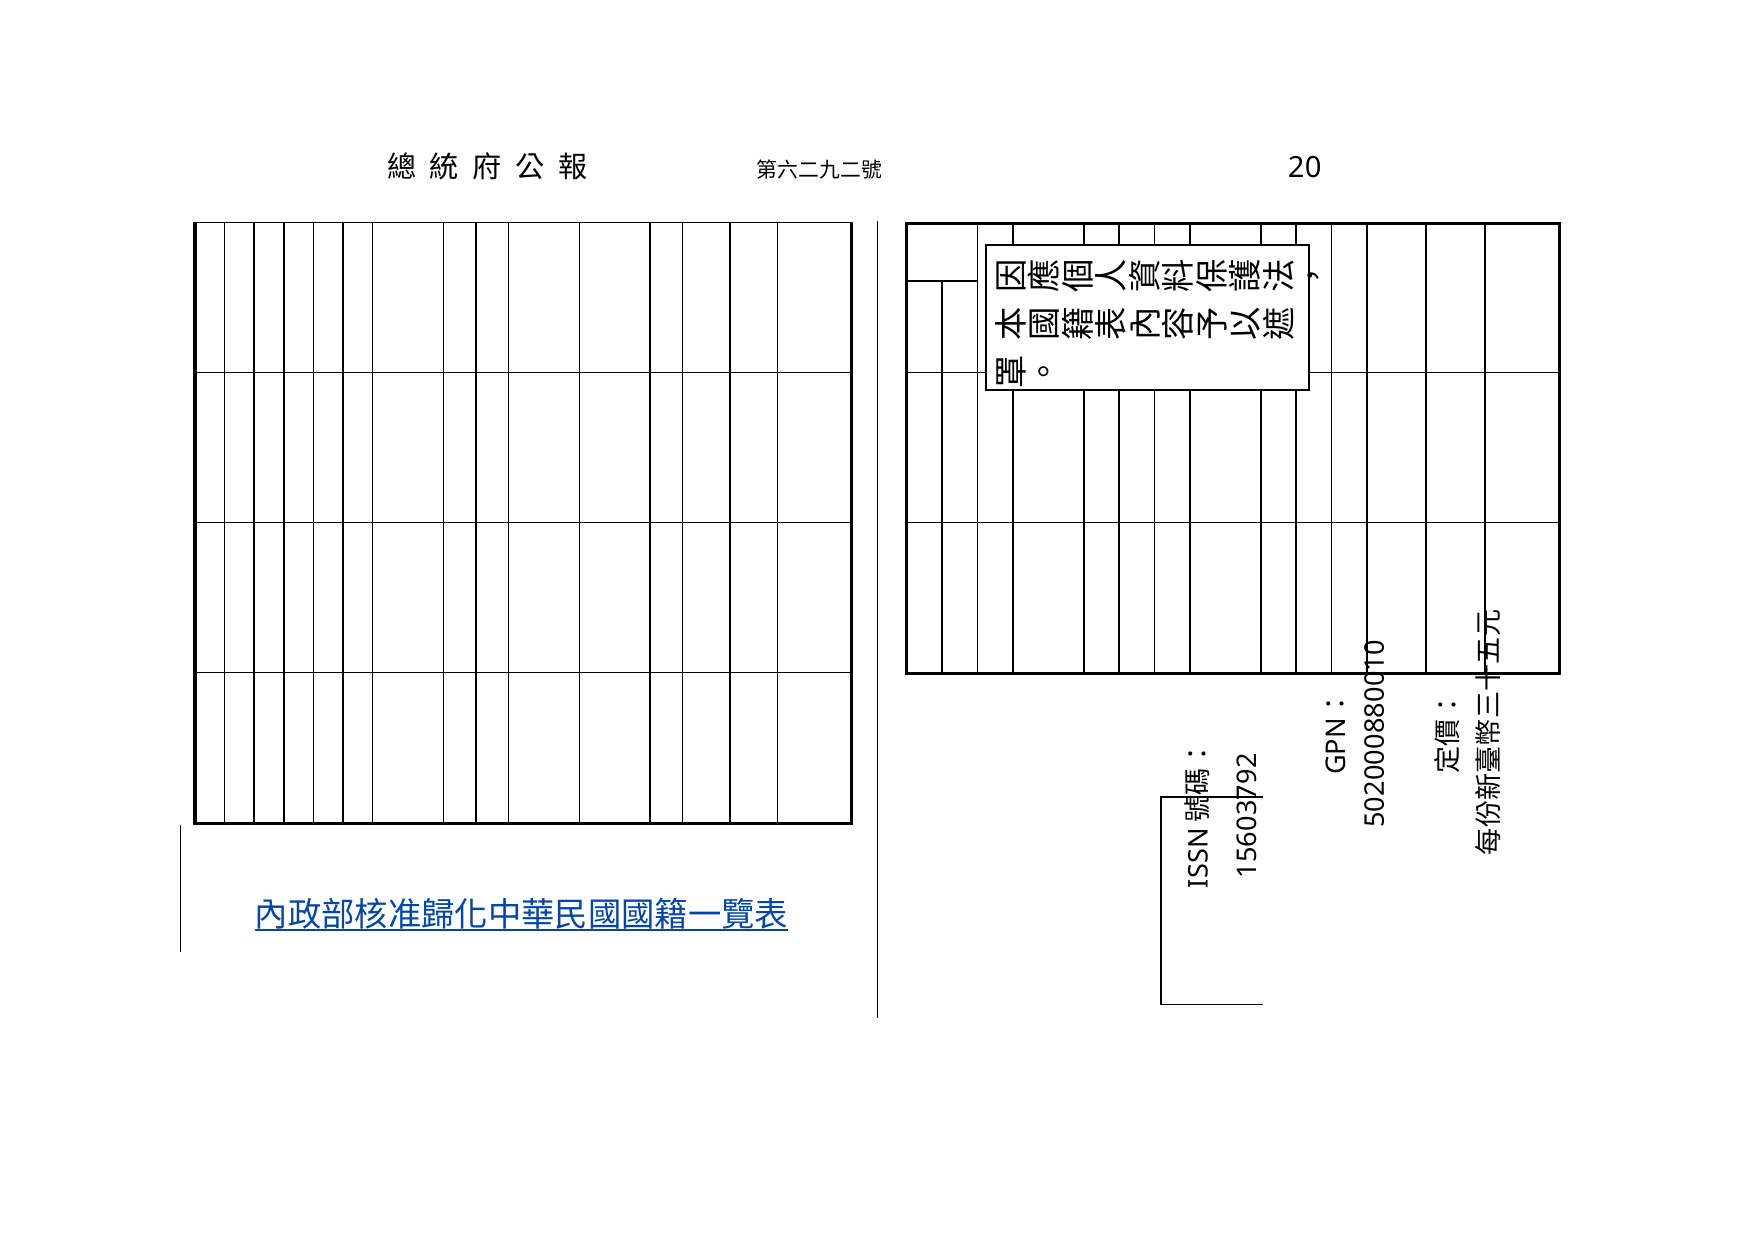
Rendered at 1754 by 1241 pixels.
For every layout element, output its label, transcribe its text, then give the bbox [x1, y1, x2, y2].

table_cell ISSN號碼： [1162, 798, 1212, 1003]
table_cell [225, 373, 253, 522]
table_cell [580, 373, 603, 522]
table_cell [778, 523, 801, 672]
table_cell [754, 223, 777, 372]
table_cell [314, 223, 342, 372]
table_cell [731, 673, 754, 822]
table_cell [1191, 523, 1213, 672]
table_cell [1237, 523, 1260, 672]
table_cell [801, 223, 824, 372]
table_cell [285, 673, 313, 822]
table_cell [943, 523, 977, 672]
table_cell [396, 673, 420, 822]
table_cell [532, 373, 556, 522]
table_cell [396, 223, 420, 372]
table_header [1262, 225, 1295, 244]
table_cell [1456, 373, 1484, 522]
table_cell [731, 373, 754, 522]
table_cell [1214, 523, 1237, 672]
table_cell [580, 673, 603, 822]
table_cell [255, 523, 283, 672]
table_header [1332, 225, 1366, 372]
table_cell [197, 373, 224, 522]
table_cell [754, 673, 777, 822]
table_header [1014, 225, 1083, 244]
table_cell [477, 673, 508, 822]
table_cell [444, 673, 475, 822]
table_cell [477, 373, 508, 522]
table_cell [396, 523, 420, 672]
table_cell [754, 523, 777, 672]
table_cell [1214, 391, 1237, 522]
table_cell [285, 523, 313, 672]
table_cell [778, 223, 801, 372]
table_cell [683, 373, 706, 522]
table_cell [344, 673, 372, 822]
table_cell [420, 373, 443, 522]
table_cell [509, 223, 532, 372]
table_cell [420, 223, 443, 372]
table_cell [285, 373, 313, 522]
table_cell [825, 523, 850, 672]
table_cell [1332, 523, 1366, 672]
table_cell [1262, 523, 1295, 672]
table_cell [801, 373, 824, 522]
table_header [1239, 789, 1254, 796]
table_cell [255, 223, 283, 372]
table_cell [420, 523, 443, 672]
table_cell [801, 523, 824, 672]
table_cell [420, 673, 443, 822]
table_cell [477, 523, 508, 672]
table_cell [532, 523, 556, 672]
table_cell [706, 523, 729, 672]
table_cell [556, 523, 579, 672]
table_cell [1060, 391, 1083, 522]
table_cell [1085, 523, 1118, 672]
table_cell [651, 223, 682, 372]
table_header [1486, 225, 1558, 372]
table_cell [825, 223, 850, 372]
table_header [1427, 225, 1484, 372]
table_cell [344, 223, 372, 372]
table_header [1381, 714, 1411, 1003]
table_cell [225, 673, 253, 822]
table_cell [825, 373, 850, 522]
table_cell [314, 373, 342, 522]
table_cell [556, 373, 579, 522]
table_cell [778, 673, 801, 822]
table_cell [1155, 391, 1189, 522]
table_cell [1488, 645, 1497, 654]
table_cell [1036, 523, 1060, 672]
table_cell [801, 673, 824, 822]
table_cell [444, 223, 475, 372]
table_cell [683, 223, 706, 372]
table_header [1155, 225, 1189, 244]
table_cell [978, 373, 1012, 522]
table_cell [1014, 523, 1036, 672]
table_cell [314, 673, 342, 822]
table_header GPN： [1299, 714, 1340, 1003]
table_cell [627, 223, 649, 372]
table_cell [603, 523, 627, 672]
table_cell [1456, 523, 1484, 672]
table_cell [444, 373, 475, 522]
table_cell [651, 373, 682, 522]
table_cell [706, 373, 729, 522]
text 內政部核准歸化中華民國國籍一覽表 [195, 825, 847, 952]
table_cell [1120, 391, 1154, 522]
table_cell [532, 673, 556, 822]
table_cell [580, 223, 603, 372]
table_cell [1237, 391, 1260, 522]
table_header [1161, 714, 1212, 796]
table_cell [556, 223, 579, 372]
table_cell [477, 223, 508, 372]
table_cell [225, 523, 253, 672]
table_cell [603, 223, 627, 372]
table_cell 15603792 [1212, 798, 1263, 1003]
table_header 每份新臺幣三十五元 [1452, 714, 1493, 1003]
table_cell [1396, 523, 1425, 672]
table_cell [603, 373, 627, 522]
table_header [1120, 225, 1154, 244]
table_cell [1085, 391, 1118, 522]
table_cell [532, 223, 556, 372]
table_header 定價： [1411, 714, 1452, 1003]
table_cell [683, 523, 706, 672]
table_header [908, 225, 977, 280]
table_cell [255, 373, 283, 522]
table_cell [978, 523, 1012, 672]
table_cell [373, 223, 396, 372]
table_cell [731, 523, 754, 672]
table_cell [444, 523, 475, 672]
table_cell [556, 673, 579, 822]
table_cell [627, 373, 649, 522]
table_header [1085, 225, 1118, 244]
table_cell [373, 673, 396, 822]
table_cell [651, 523, 682, 672]
table_header [1212, 714, 1263, 796]
table_cell [344, 523, 372, 672]
table_cell [373, 523, 396, 672]
table_cell [1120, 523, 1154, 672]
table_header 502000880010 [1340, 714, 1381, 1003]
table_cell [314, 523, 342, 672]
table_cell [1332, 373, 1366, 522]
table_cell [754, 373, 777, 522]
table_cell [1368, 373, 1396, 522]
table_cell [706, 673, 729, 822]
table_header [1368, 225, 1425, 372]
table_cell [1427, 523, 1456, 672]
table_cell [1368, 643, 1381, 651]
table_cell [1486, 523, 1558, 672]
table_cell [908, 523, 941, 672]
table_cell [706, 223, 729, 372]
table_cell [943, 373, 977, 522]
table_cell [651, 673, 682, 822]
table_cell [197, 673, 224, 822]
table_cell [197, 223, 224, 372]
table_cell [1427, 373, 1456, 522]
table_cell [1297, 523, 1331, 672]
table_cell [509, 373, 532, 522]
table_cell [197, 523, 224, 672]
table_header [1263, 714, 1298, 1003]
table_cell [1036, 391, 1060, 522]
table_cell [396, 373, 420, 522]
table_cell [627, 523, 649, 672]
table_cell [285, 223, 313, 372]
table_cell [778, 373, 801, 522]
table_cell [683, 673, 706, 822]
table_cell [1060, 523, 1083, 672]
table_header [1297, 225, 1331, 372]
table_cell [908, 373, 941, 522]
table_cell [1297, 373, 1331, 522]
table_cell [1368, 523, 1396, 672]
table_cell [603, 673, 627, 822]
table_cell [908, 282, 941, 372]
table_cell [1155, 523, 1189, 672]
table_cell [943, 282, 977, 372]
table_cell [509, 523, 532, 672]
table_header [1191, 225, 1260, 244]
table_cell [344, 373, 372, 522]
table_cell [1262, 391, 1295, 522]
table_cell [225, 223, 253, 372]
table_cell [627, 673, 649, 822]
table_cell [825, 673, 850, 822]
table_cell [1014, 391, 1036, 522]
table_cell [731, 223, 754, 372]
table_cell [373, 373, 396, 522]
table_header [978, 225, 1012, 372]
table_cell [1486, 373, 1558, 522]
table_cell [580, 523, 603, 672]
table_cell [509, 673, 532, 822]
table_cell [1396, 373, 1425, 522]
table_cell [255, 673, 283, 822]
table_cell [1191, 391, 1213, 522]
